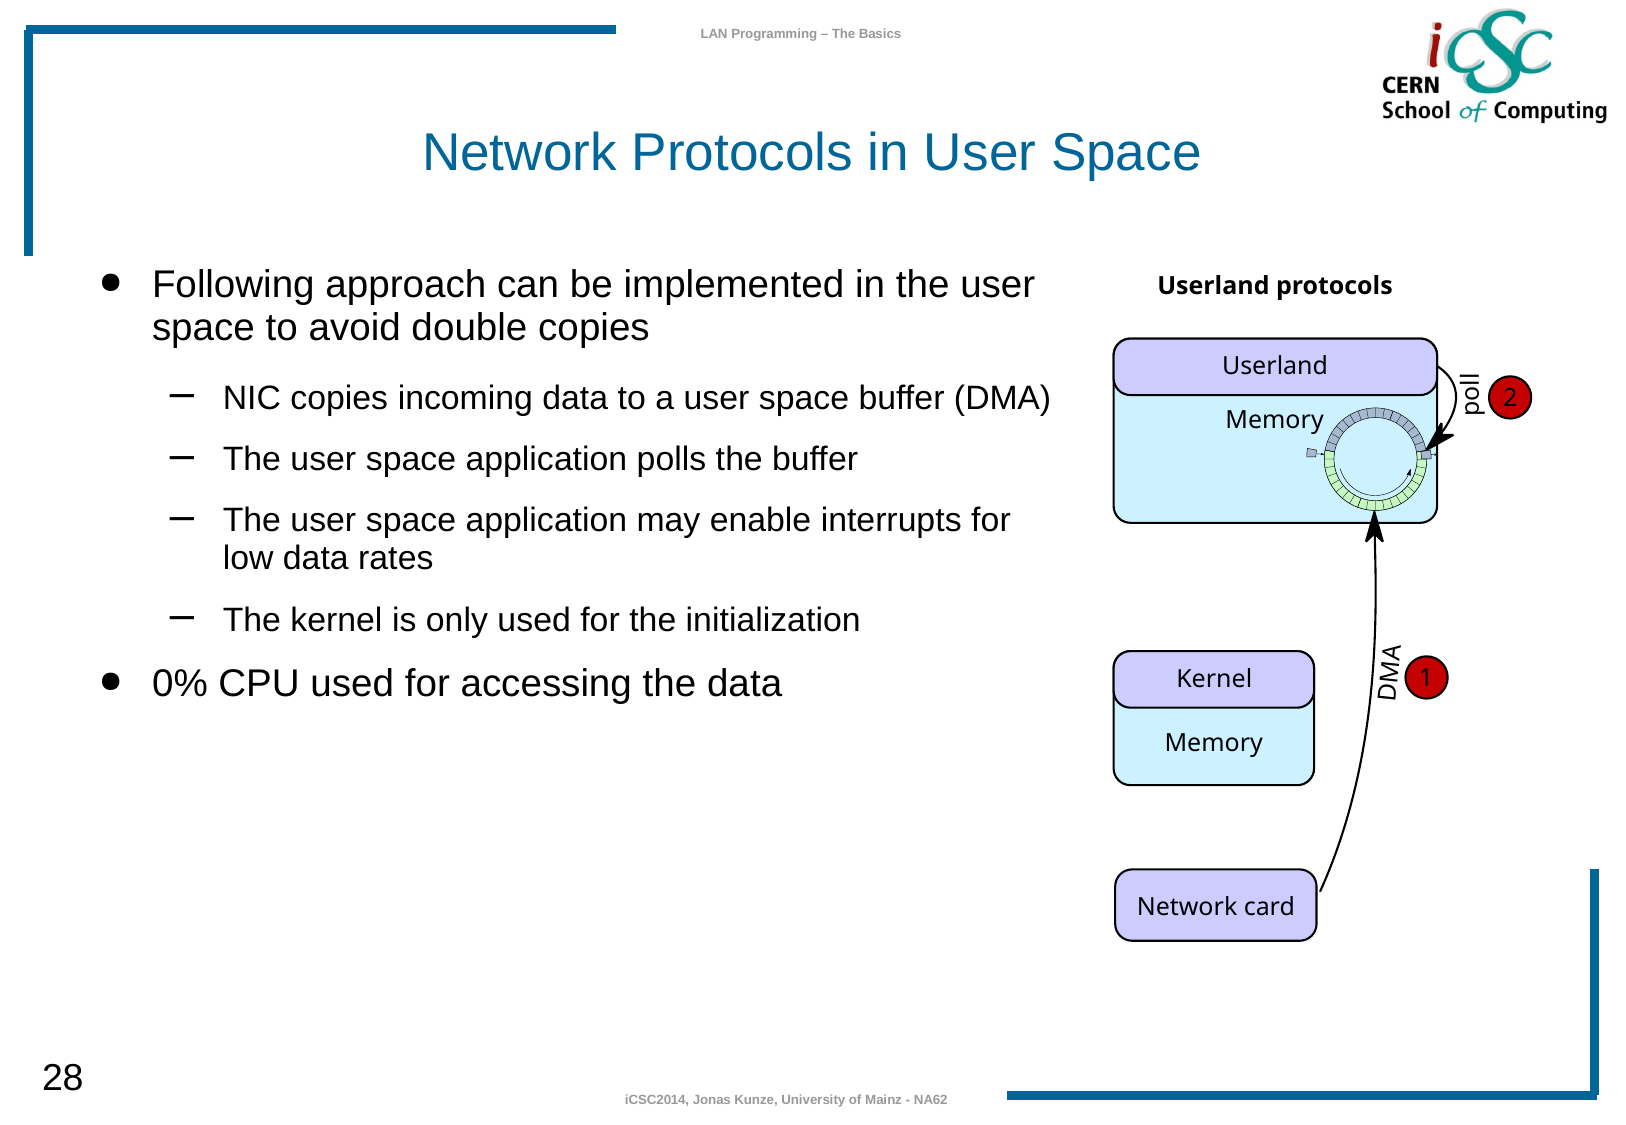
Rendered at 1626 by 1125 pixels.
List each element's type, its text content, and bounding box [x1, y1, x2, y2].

title Network Protocols in User Space [81, 44, 1544, 233]
picture [1112, 275, 1533, 942]
list Following approach can be implemented in the user space to avoid double copies NIC copies incoming data to a user space buffer (DMA) The user space application polls the buffer The user space application may enable interrupts for low data rates The kernel is only used for the initialization 0% CPU used for accessing the data [81, 263, 1066, 1051]
picture [1381, 8, 1608, 125]
